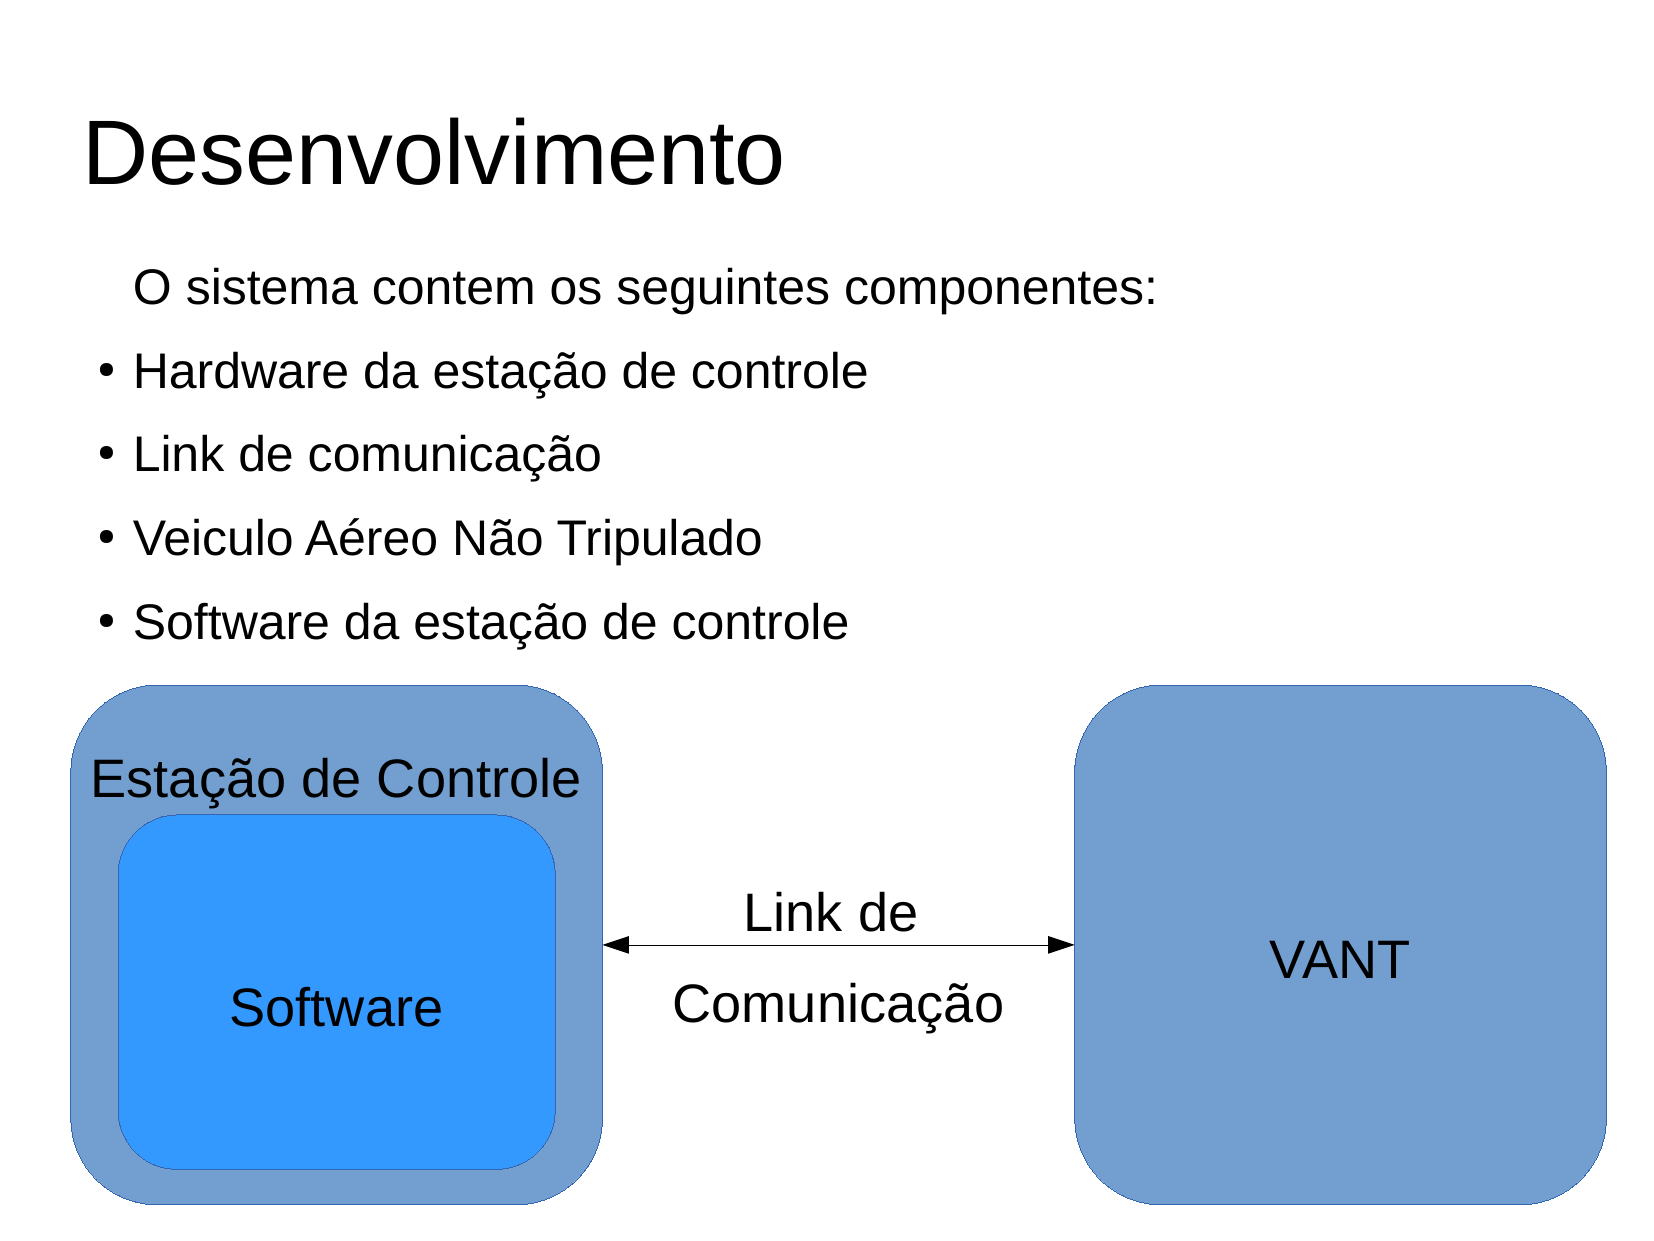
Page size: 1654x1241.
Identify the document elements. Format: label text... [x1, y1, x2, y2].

title Desenvolvimento [82, 49, 1571, 257]
text_box VANT [1074, 685, 1607, 1205]
text_box Software [118, 814, 556, 1170]
text_box Estação de Controle [70, 685, 603, 1205]
text_box Link de Comunicação [602, 859, 1075, 1027]
text_box O sistema contem os seguintes componentes: Hardware da estação de controle Link de comunicação Veiculo Aéreo Não Tripulado Software da estação de controle [82, 236, 1548, 645]
